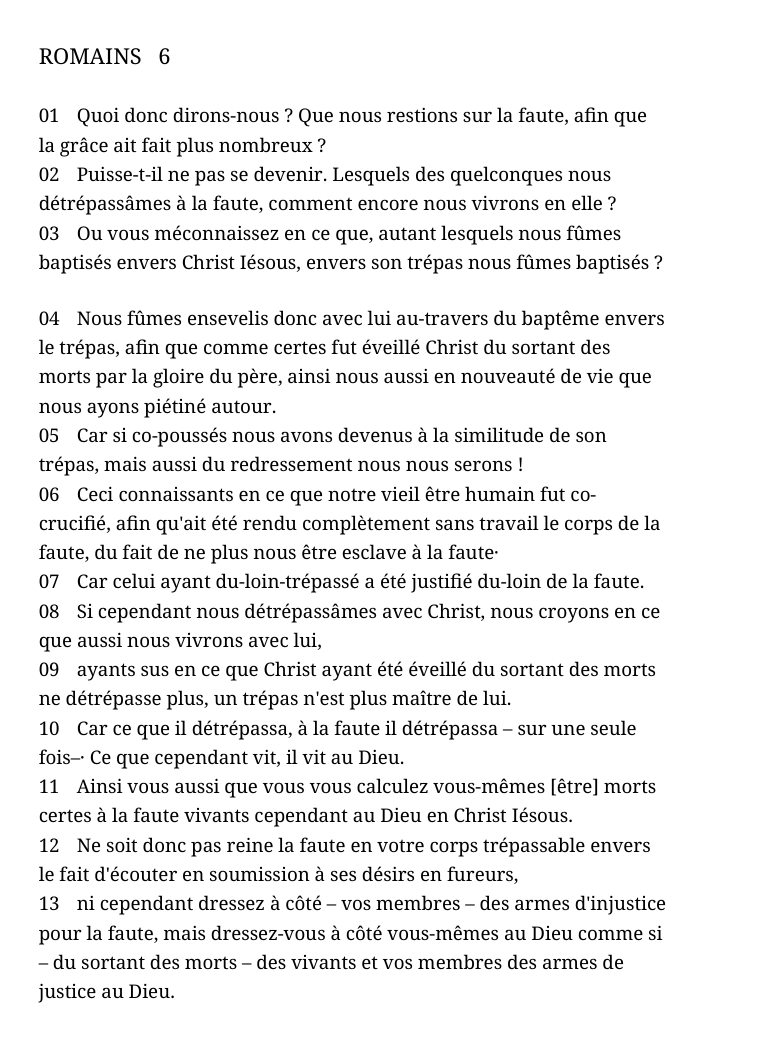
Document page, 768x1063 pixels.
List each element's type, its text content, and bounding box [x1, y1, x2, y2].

text ROMAINS 6 [38, 41, 667, 71]
text 01 Quoi donc dirons-nous ? Que nous restions sur la faute, afin que la grâce ait fait plus nombreux ? 02 Puisse-t-il ne pas se devenir. Lesquels des quelconques nous détrépassâmes à la faute, comment encore nous vivrons en elle ? 03 Ou vous méconnaissez en ce que, autant lesquels nous fûmes baptisés envers Christ Iésous, envers son trépas nous fûmes baptisés ? 04 Nous fûmes ensevelis donc avec lui au-travers du baptême envers le trépas, afin que comme certes fut éveillé Christ du sortant des morts par la gloire du père, ainsi nous aussi en nouveauté de vie que nous ayons piétiné autour. 05 Car si co-poussés nous avons devenus à la similitude de son trépas, mais aussi du redressement nous nous serons ! 06 Ceci connaissants en ce que notre vieil être humain fut co-crucifié, afin qu'ait été rendu complètement sans travail le corps de la faute, du fait de ne plus nous être esclave à la faute· 07 Car celui ayant du-loin-trépassé a été justifié du-loin de la faute. 08 Si cependant nous détrépassâmes avec Christ, nous croyons en ce que aussi nous vivrons avec lui, 09 ayants sus en ce que Christ ayant été éveillé du sortant des morts ne détrépasse plus, un trépas n'est plus maître de lui. 10 Car ce que il détrépassa, à la faute il détrépassa – sur une seule fois–· Ce que cependant vit, il vit au Dieu. 11 Ainsi vous aussi que vous vous calculez vous-mêmes [être] morts certes à la faute vivants cependant au Dieu en Christ Iésous. 12 Ne soit donc pas reine la faute en votre corps trépassable envers le fait d'écouter en soumission à ses désirs en fureurs, 13 ni cependant dressez à côté – vos membres – des armes d'injustice pour la faute, mais dressez-vous à côté vous-mêmes au Dieu comme si – du sortant des morts – des vivants et vos membres des armes de justice au Dieu. [38, 76, 667, 1004]
